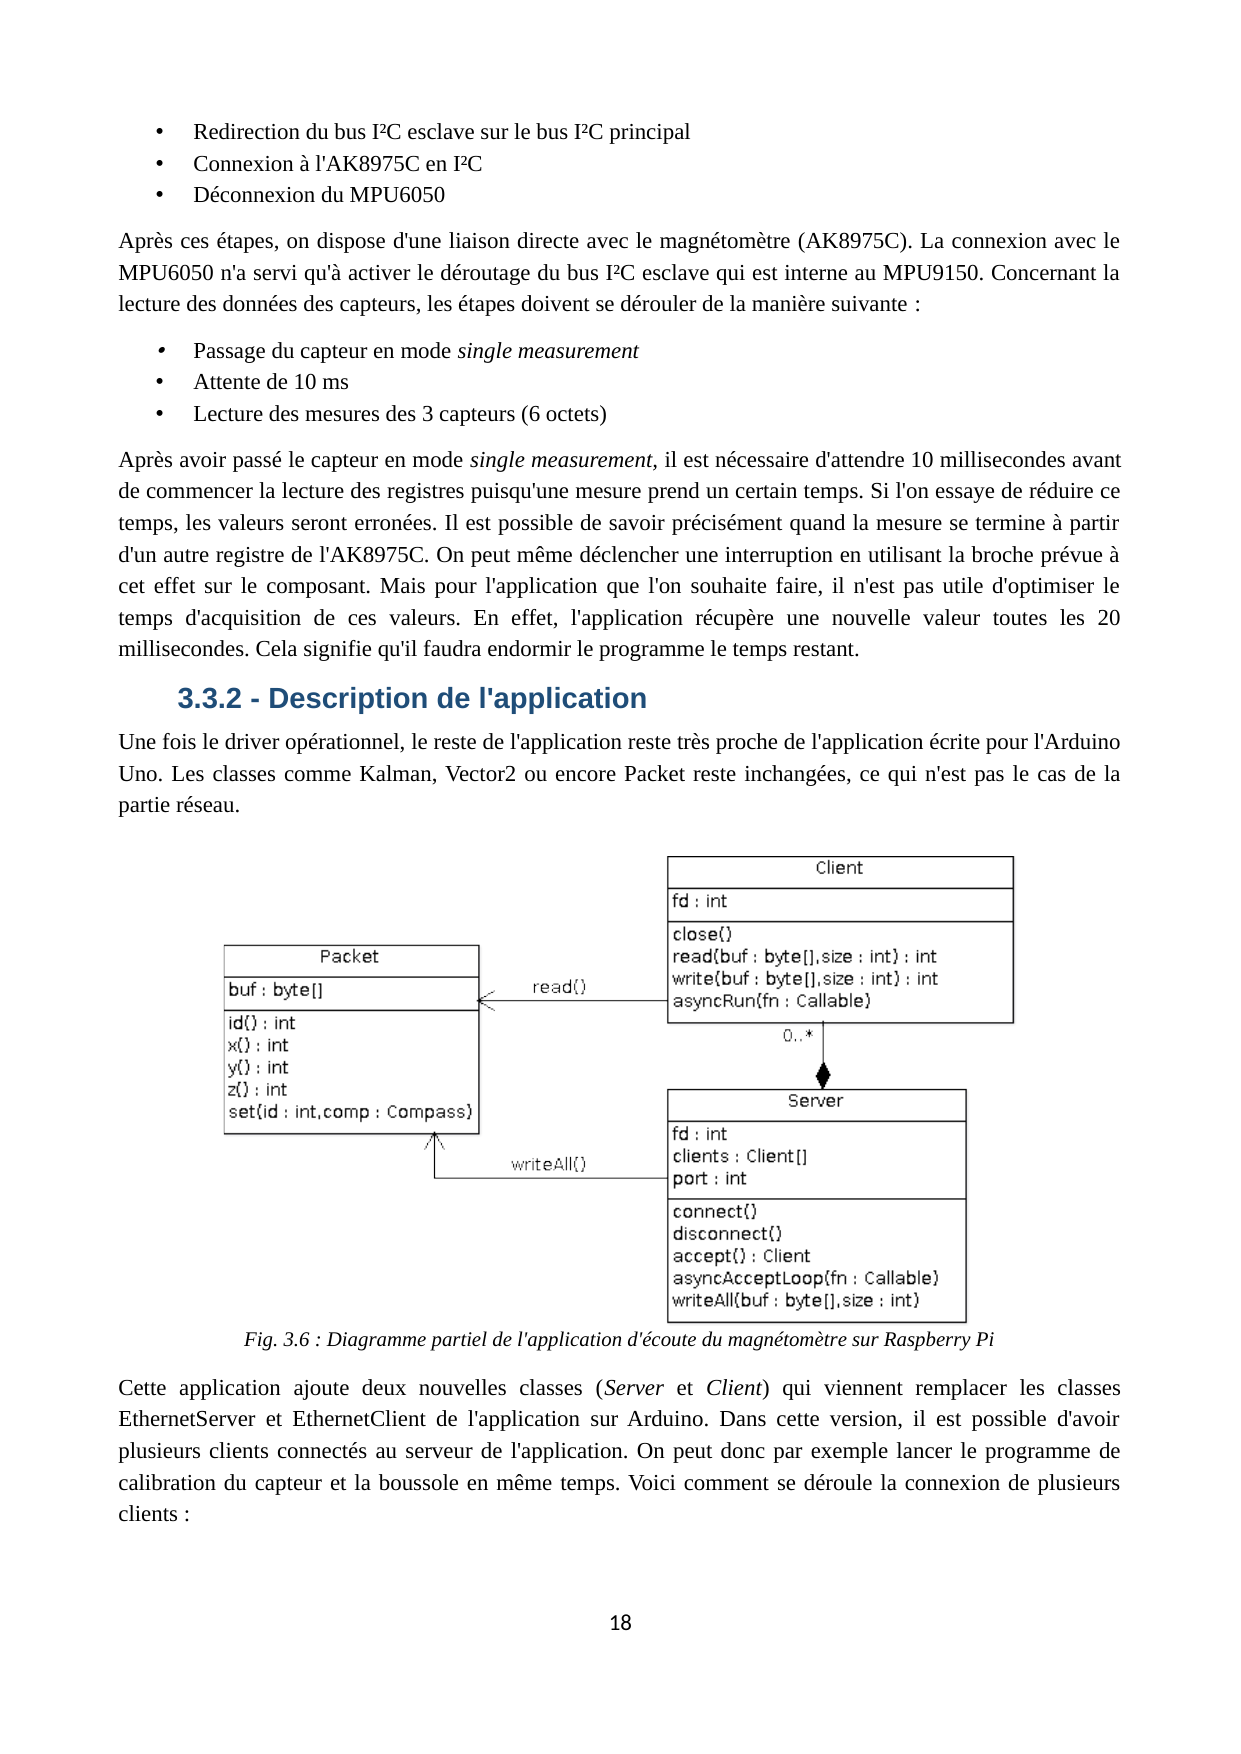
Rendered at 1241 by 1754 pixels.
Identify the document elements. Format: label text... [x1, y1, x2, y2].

text Après ces étapes, on dispose d'une liaison directe avec le magnétomètre (AK8975C). La connexion avec le MPU6050 n'a servi qu'à activer le déroutage du bus I²C esclave qui est interne au MPU9150. Concernant la lecture des données des capteurs, les étapes doivent se dérouler de la manière suivante : [118, 227, 1122, 317]
text Cette application ajoute deux nouvelles classes (Server et Client) qui viennent remplacer les classes EthernetServer et EthernetClient de l'application sur Arduino. Dans cette version, il est possible d'avoir plusieurs clients connectés au serveur de l'application. On peut donc par exemple lancer le programme de calibration du capteur et la boussole en même temps. Voici comment se déroule la connexion de plusieurs clients : [118, 838, 1122, 1527]
list Redirection du bus I²C esclave sur le bus I²C principal [156, 118, 1122, 144]
list Attente de 10 ms [156, 368, 1122, 394]
picture [223, 856, 1017, 1326]
list Lecture des mesures des 3 capteurs (6 octets) [156, 400, 1122, 426]
list Passage du capteur en mode single measurement [156, 337, 1122, 363]
text Après avoir passé le capteur en mode single measurement, il est nécessaire d'attendre 10 millisecondes avant de commencer la lecture des registres puisqu'une mesure prend un certain temps. Si l'on essaye de réduire ce temps, les valeurs seront erronées. Il est possible de savoir précisément quand la mesure se termine à partir d'un autre registre de l'AK8975C. On peut même déclencher une interruption en utilisant la broche prévue à cet effet sur le composant. Mais pour l'application que l'on souhaite faire, il n'est pas utile d'optimiser le temps d'acquisition de ces valeurs. En effet, l'application récupère une nouvelle valeur toutes les 20 millisecondes. Cela signifie qu'il faudra endormir le programme le temps restant. [118, 446, 1122, 662]
subtitle Description de l'application [118, 681, 1122, 715]
list Déconnexion du MPU6050 [156, 181, 1122, 208]
text Fig. 3.6 : Diagramme partiel de l'application d'écoute du magnétomètre sur Raspberry Pi [224, 1326, 1016, 1351]
list Connexion à l'AK8975C en I²C [156, 150, 1122, 176]
text Une fois le driver opérationnel, le reste de l'application reste très proche de l'application écrite pour l'Arduino Uno. Les classes comme Kalman, Vector2 ou encore Packet reste inchangées, ce qui n'est pas le cas de la partie réseau. [118, 728, 1122, 818]
